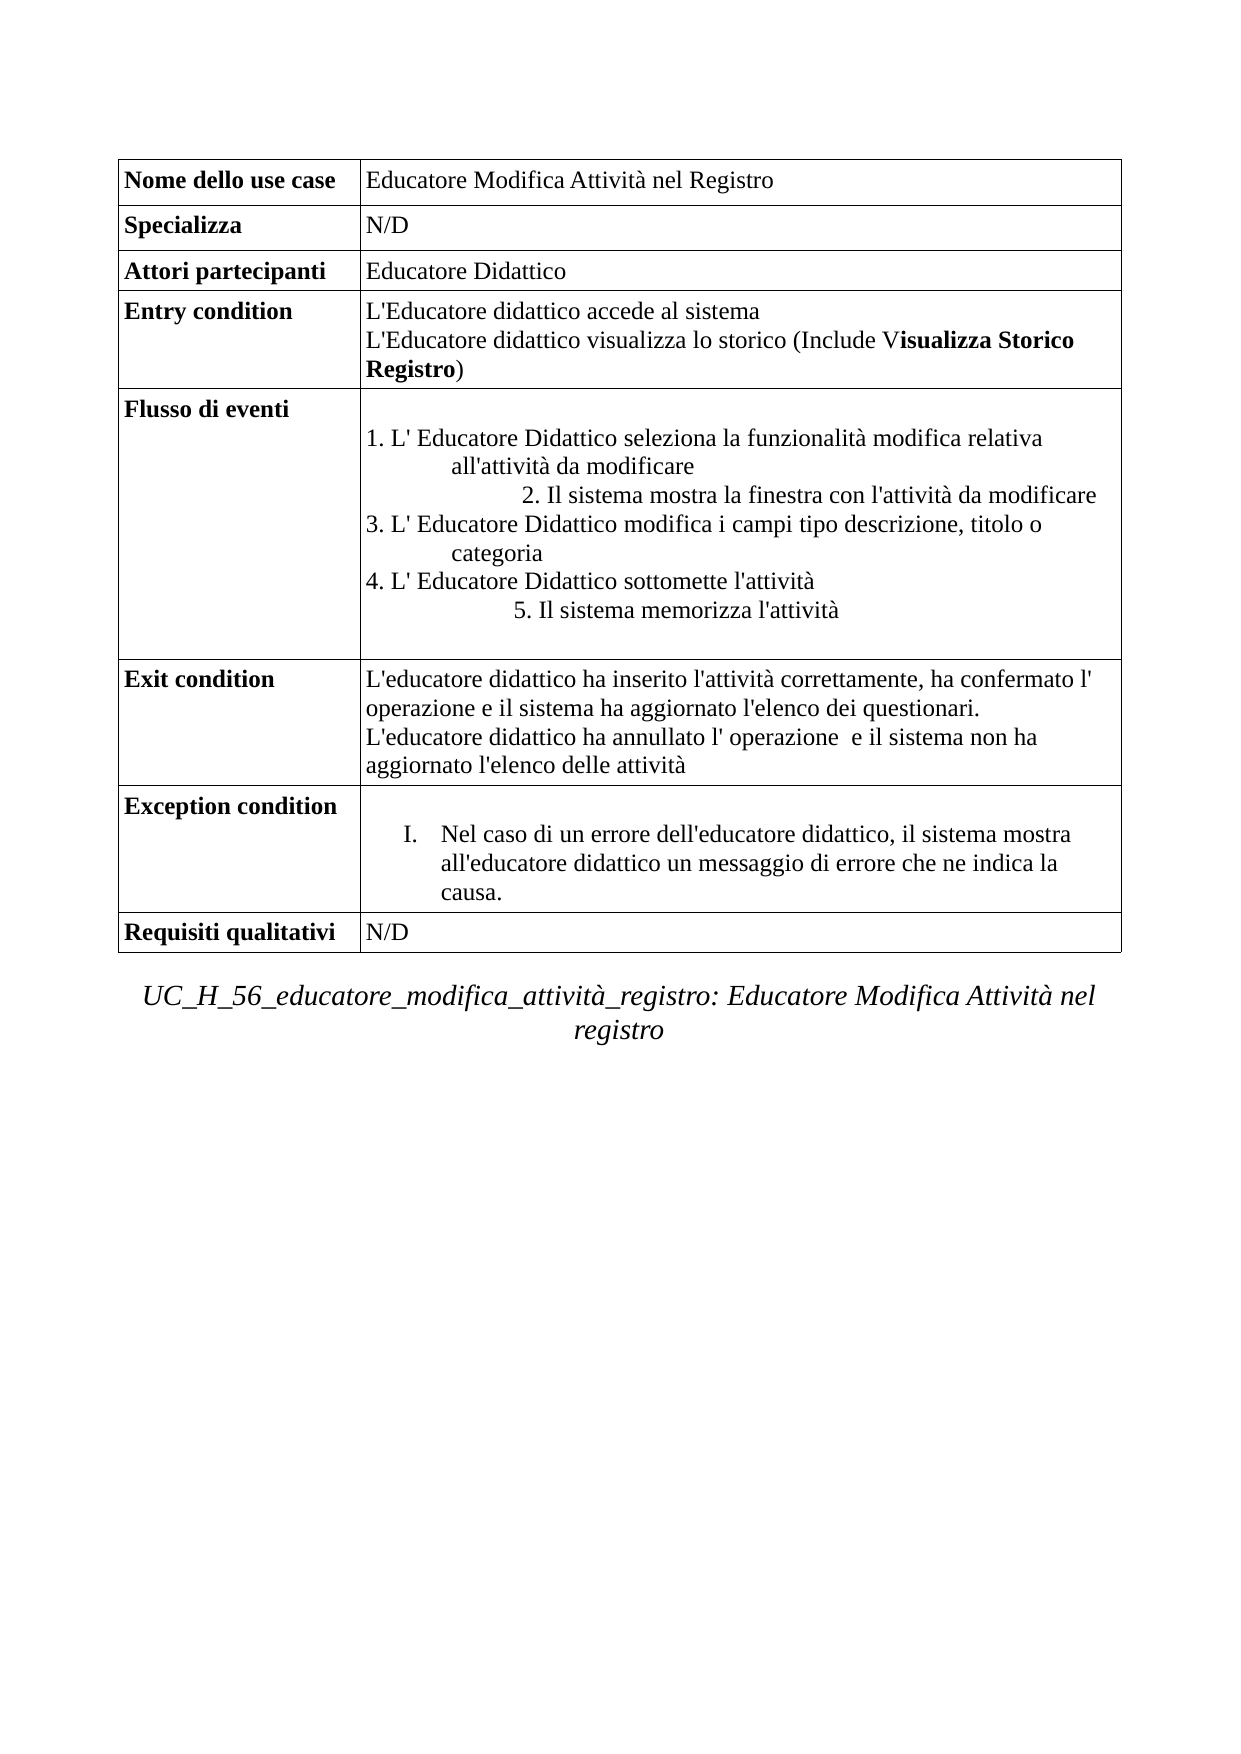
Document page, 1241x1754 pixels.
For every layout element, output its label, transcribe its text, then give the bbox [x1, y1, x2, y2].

table_header Educatore Modifica Attività nel Registro [361, 160, 1121, 205]
text UC_H_56_educatore_modifica_attività_registro: Educatore Modifica Attività nel registro [118, 978, 1122, 1045]
table_cell Nel caso di un errore dell'educatore didattico, il sistema mostra all'educatore didattico un messaggio di errore che ne indica la causa. [361, 786, 1121, 912]
table_cell N/D [361, 913, 1121, 952]
table_cell L'educatore didattico ha inserito l'attività correttamente, ha confermato l' operazione e il sistema ha aggiornato l'elenco dei questionari. L'educatore didattico ha annullato l' operazione e il sistema non ha aggiornato l'elenco delle attività [361, 660, 1121, 785]
table_cell Attori partecipanti [119, 251, 360, 290]
table_cell L'Educatore didattico accede al sistema L'Educatore didattico visualizza lo storico (Include Visualizza Storico Registro) [361, 291, 1121, 388]
table_cell Specializza [119, 206, 360, 250]
table_cell N/D [361, 206, 1121, 250]
table_cell Requisiti qualitativi [119, 913, 360, 952]
table_cell Educatore Didattico [361, 251, 1121, 290]
table_header Nome dello use case [119, 160, 360, 205]
table_cell Exit condition [119, 660, 360, 785]
table_cell Entry condition [119, 291, 360, 388]
table_cell Flusso di eventi [119, 389, 360, 658]
table_cell Exception condition [119, 786, 360, 912]
table_cell L' Educatore Didattico seleziona la funzionalità modifica relativa all'attività da modificare Il sistema mostra la finestra con l'attività da modificare L' Educatore Didattico modifica i campi tipo descrizione, titolo o categoria L' Educatore Didattico sottomette l'attività Il sistema memorizza l'attività [361, 389, 1121, 658]
